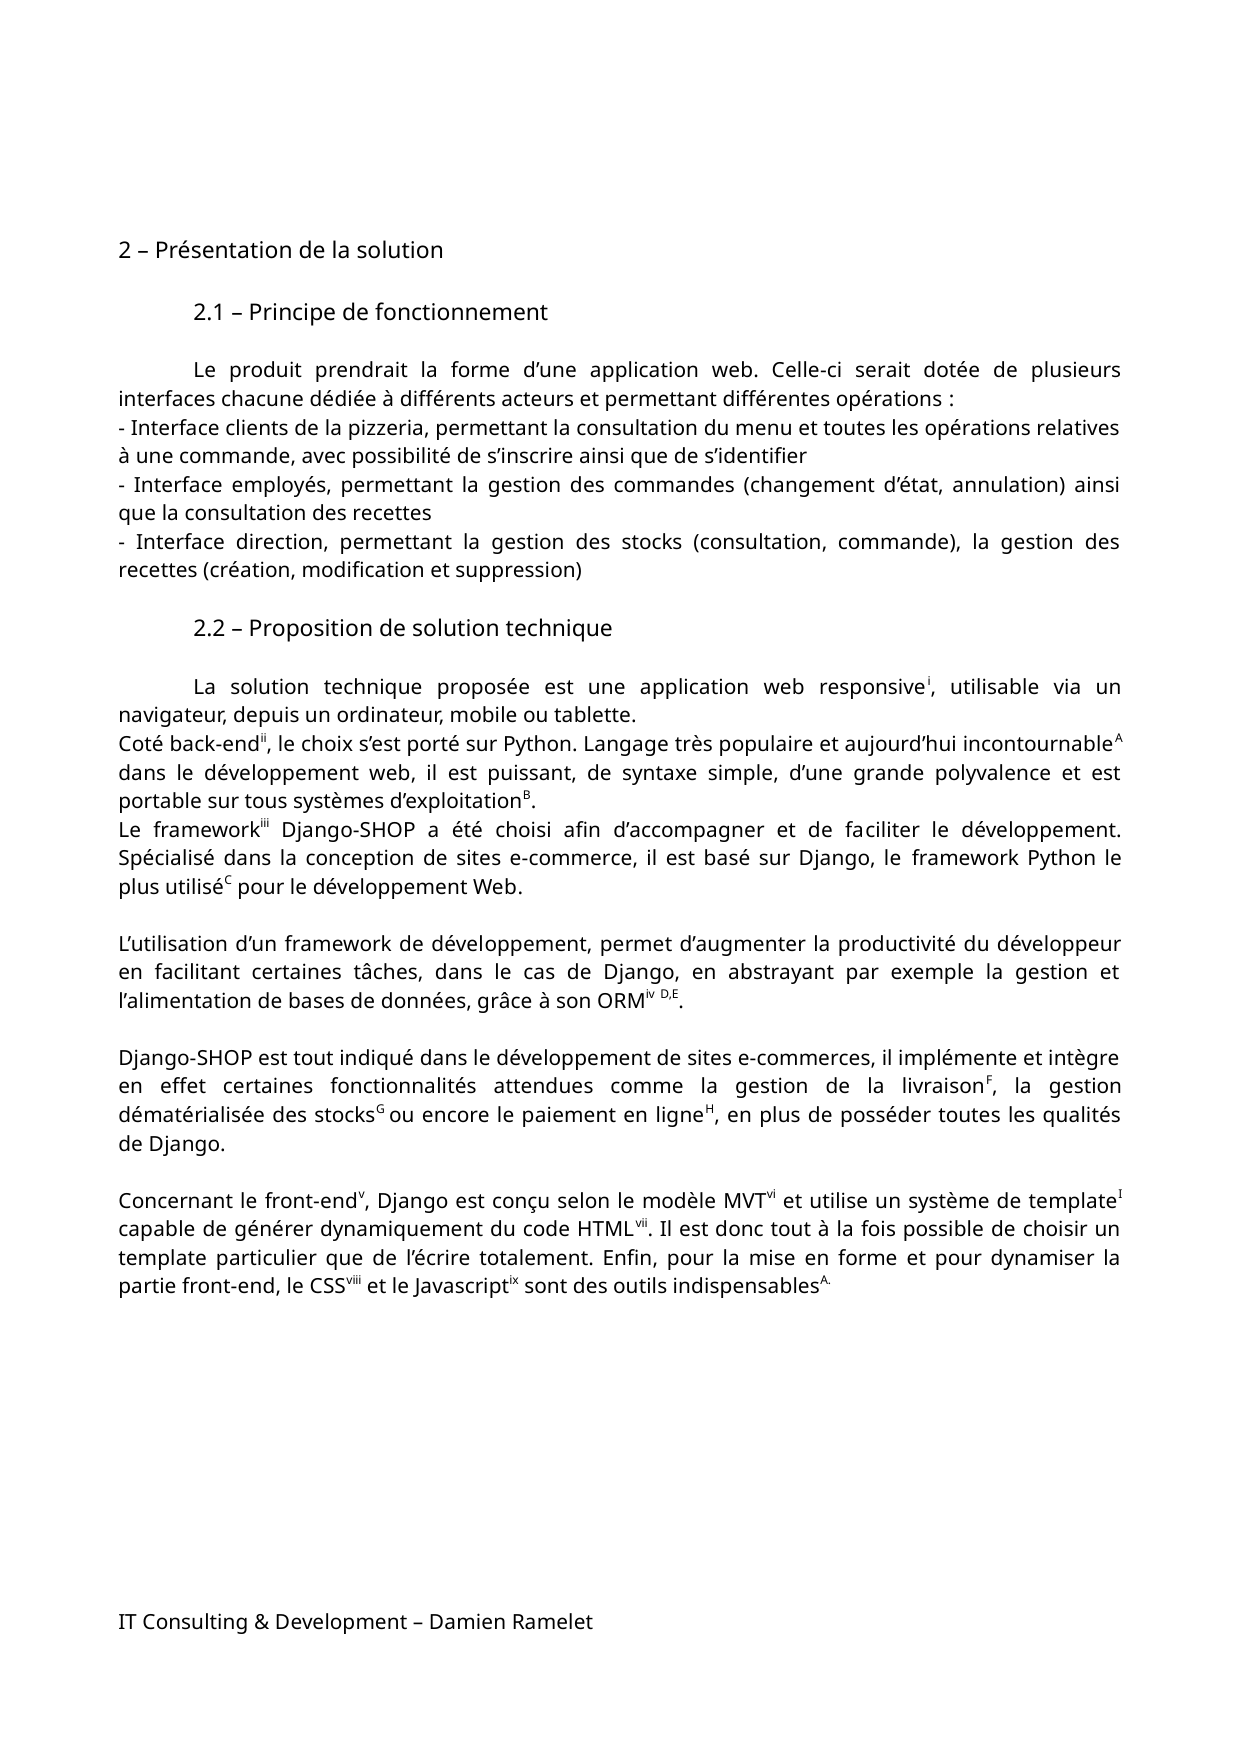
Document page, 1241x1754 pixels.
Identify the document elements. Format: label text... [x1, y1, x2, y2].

text Django-SHOP est tout indiqué dans le développement de sites e-commerces, il implémente et intègre en effet certaines fonctionnalités attendues comme la gestion de la livraisonF, la gestion dématérialisée des stocksG ou encore le paiement en ligneH, en plus de posséder toutes les qualités de Django. [118, 1043, 1122, 1157]
text - Interface direction, permettant la gestion des stocks (consultation, commande), la gestion des recettes (création, modification et suppression) [118, 527, 1122, 584]
text L’utilisation d’un framework de développement, permet d’augmenter la productivité du développeur en facilitant certaines tâches, dans le cas de Django, en abstrayant par exemple la gestion et l’alimentation de bases de données, grâce à son ORM D,E. [118, 929, 1122, 1014]
text 2.1 – Principe de fonctionnement [118, 296, 1122, 327]
text Le framework Django-SHOP a été choisi afin d’accompagner et de faciliter le développement. Spécialisé dans la conception de sites e-commerce, il est basé sur Django, le framework Python le plus utiliséC pour le développement Web. [118, 814, 1122, 900]
text La solution technique proposée est une application web responsive, utilisable via un navigateur, depuis un ordinateur, mobile ou tablette. [118, 672, 1122, 729]
text 2.2 – Proposition de solution technique [118, 612, 1122, 643]
text - Interface employés, permettant la gestion des commandes (changement d’état, annulation) ainsi que la consultation des recettes [118, 469, 1122, 527]
text Concernant le front-end, Django est conçu selon le modèle MVT et utilise un système de templateI capable de générer dynamiquement du code HTML. Il est donc tout à la fois possible de choisir un template particulier que de l’écrire totalement. Enfin, pour la mise en forme et pour dynamiser la partie front-end, le CSS et le Javascript sont des outils indispensablesA. [118, 1186, 1122, 1300]
text Coté back-end, le choix s’est porté sur Python. Langage très populaire et aujourd’hui incontournableA dans le développement web, il est puissant, de syntaxe simple, d’une grande polyvalence et est portable sur tous systèmes d’exploitationB. [118, 729, 1122, 814]
text - Interface clients de la pizzeria, permettant la consultation du menu et toutes les opérations relatives à une commande, avec possibilité de s’inscrire ainsi que de s’identifier [118, 412, 1122, 469]
text 2 – Présentation de la solution [118, 234, 1122, 265]
text Le produit prendrait la forme d’une application web. Celle-ci serait dotée de plusieurs interfaces chacune dédiée à différents acteurs et permettant différentes opérations : [118, 355, 1122, 412]
